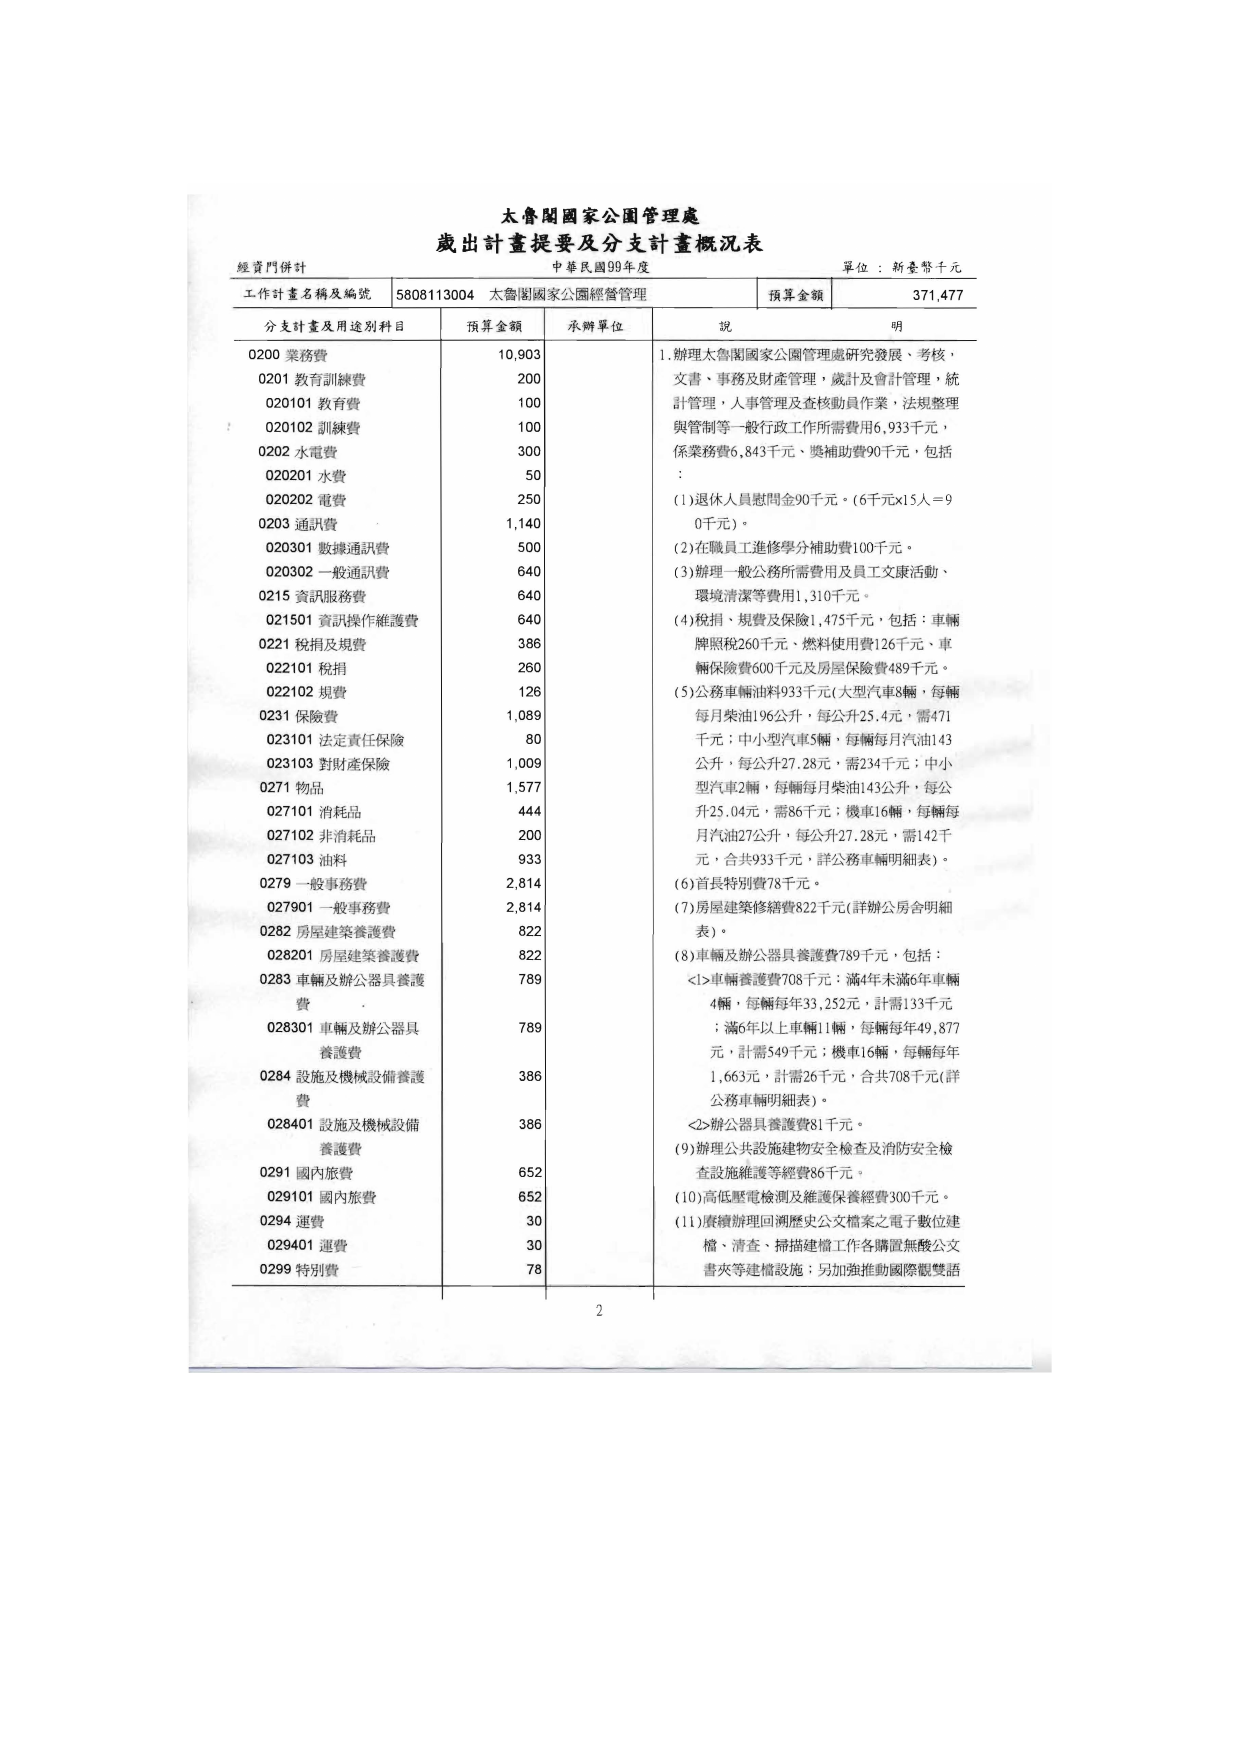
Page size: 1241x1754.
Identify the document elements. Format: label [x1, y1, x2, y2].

picture [187, 183, 1052, 1373]
